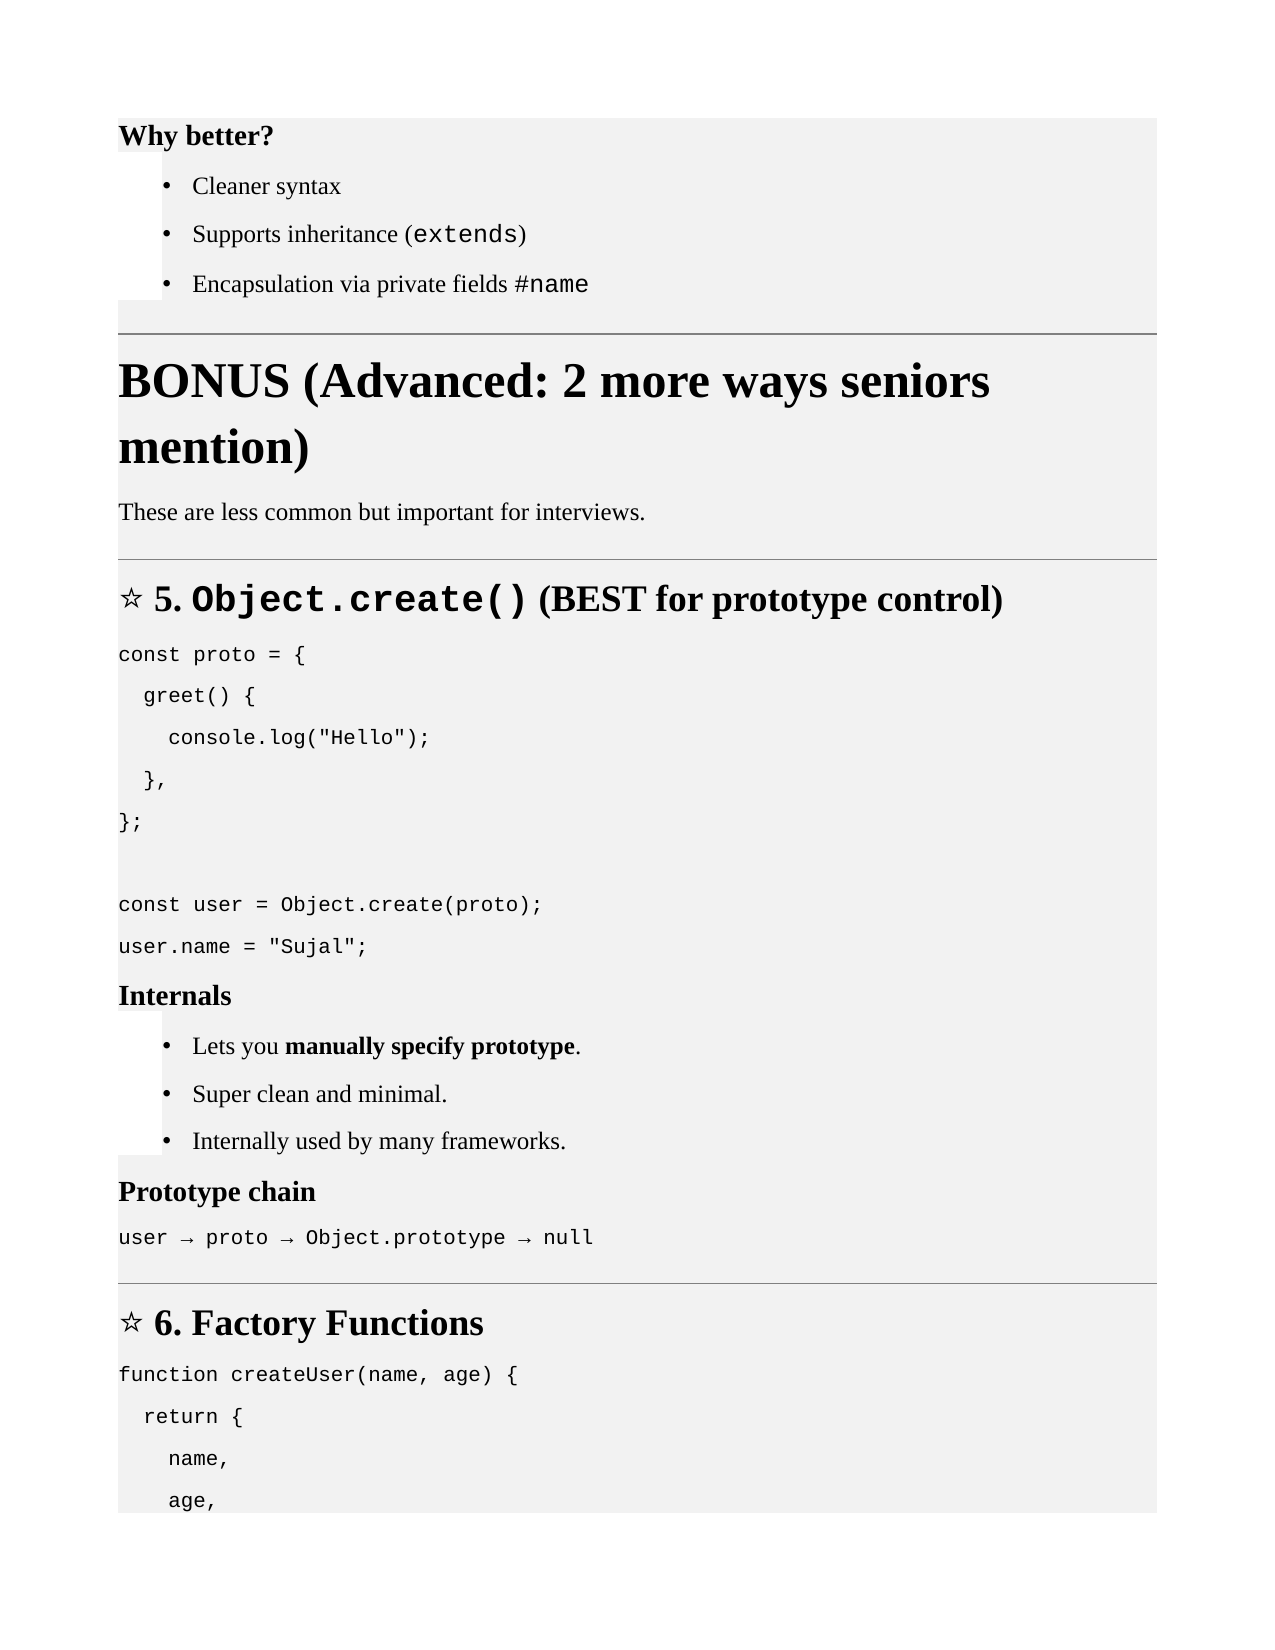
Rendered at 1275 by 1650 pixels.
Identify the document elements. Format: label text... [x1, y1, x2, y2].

text }; [118, 811, 1157, 834]
subtitle ⭐ 6. Factory Functions [118, 1300, 1157, 1343]
text user.name = "Sujal"; [118, 936, 1157, 960]
text return { [118, 1406, 1157, 1430]
text function createUser(name, age) { [118, 1364, 1157, 1388]
text const proto = { [118, 644, 1157, 667]
subtitle Internals [118, 978, 1157, 1011]
list Internally used by many frameworks. [162, 1126, 1157, 1155]
list Super clean and minimal. [162, 1079, 1157, 1107]
list Supports inheritance (extends) [162, 219, 1157, 250]
text name, [118, 1448, 1157, 1472]
list Encapsulation via private fields #name [162, 269, 1157, 300]
subtitle ⭐ 5. Object.create() (BEST for prototype control) [118, 576, 1157, 622]
text const user = Object.create(proto); [118, 894, 1157, 918]
subtitle Why better? [118, 118, 1157, 152]
subtitle Prototype chain [118, 1174, 1157, 1207]
list Cleaner syntax [162, 171, 1157, 200]
text greet() { [118, 686, 1157, 709]
text age, [118, 1490, 1157, 1513]
list Lets you manually specify prototype. [162, 1031, 1157, 1060]
text These are less common but important for interviews. [118, 497, 1157, 526]
text user → proto → Object.prototype → null [118, 1227, 1157, 1251]
text console.log("Hello"); [118, 727, 1157, 751]
text }, [118, 769, 1157, 793]
subtitle BONUS (Advanced: 2 more ways seniors mention) [118, 350, 1157, 474]
